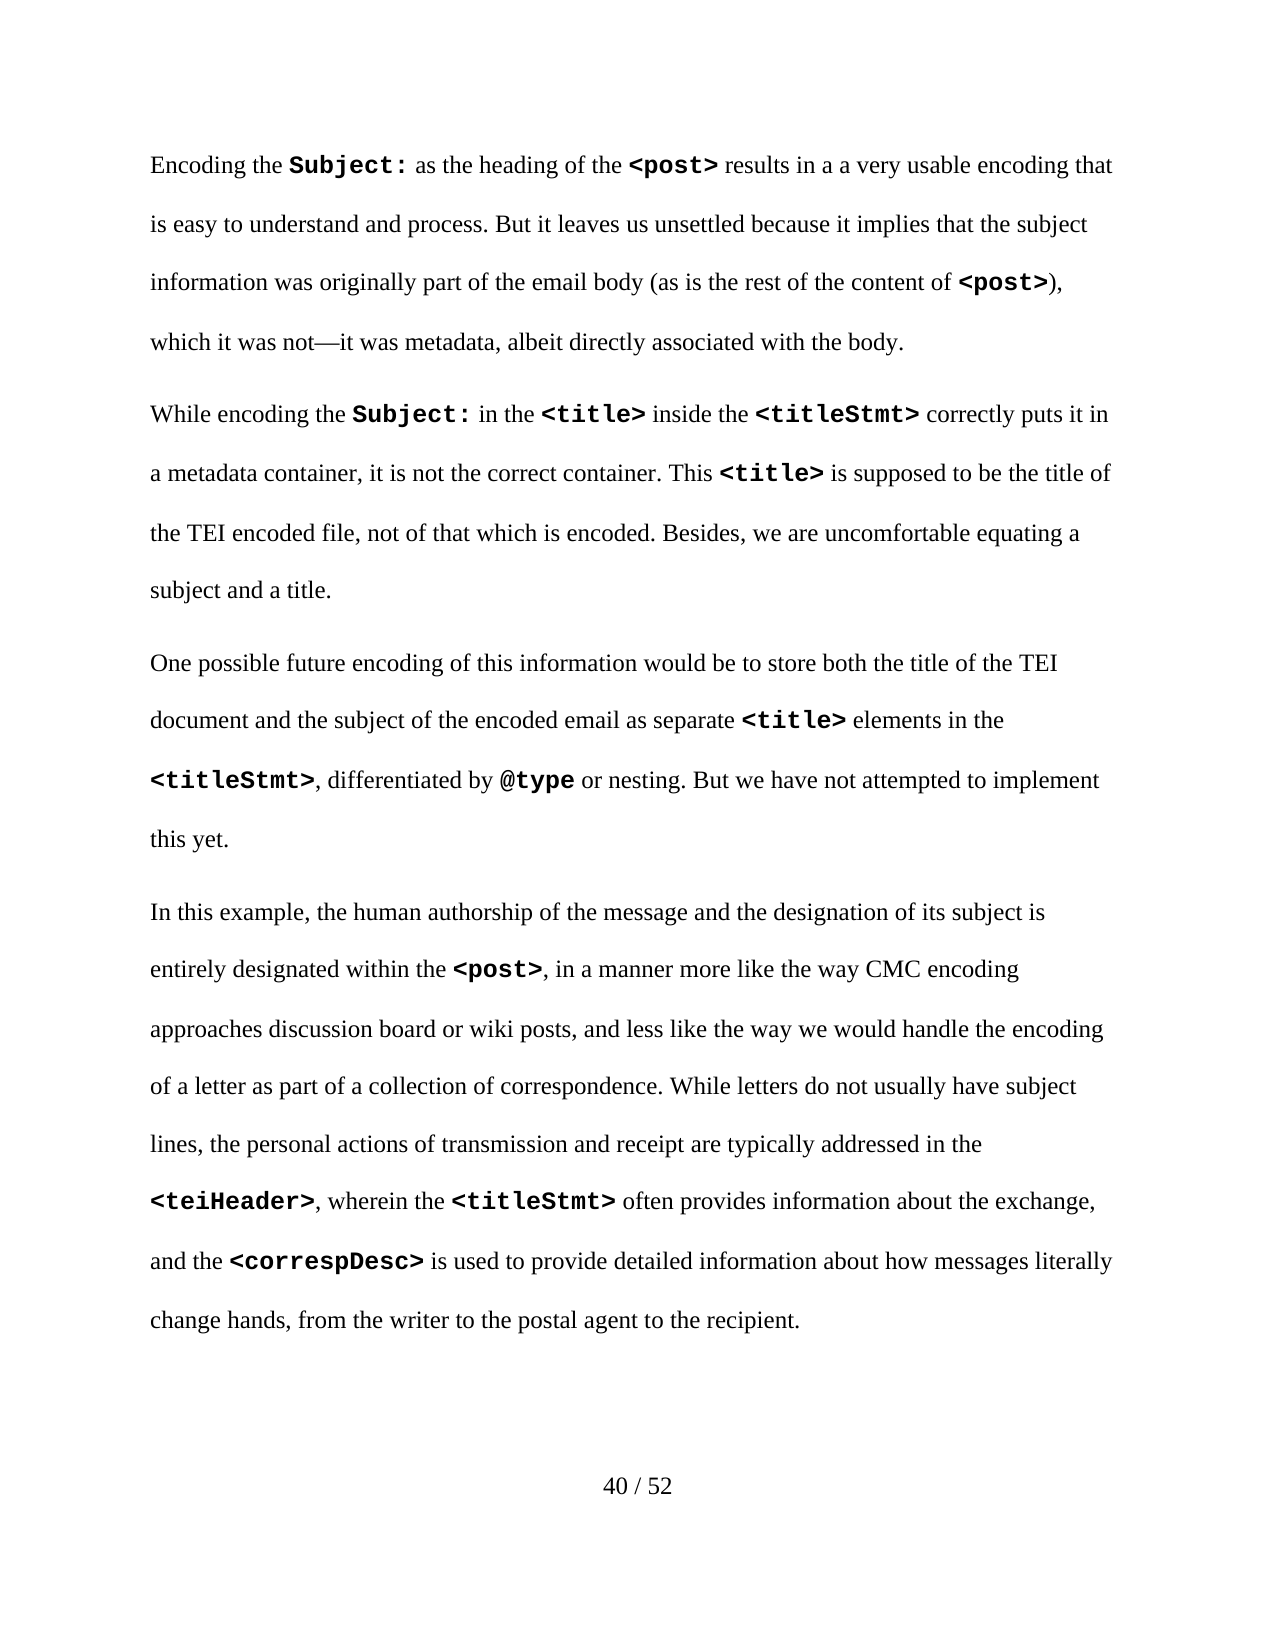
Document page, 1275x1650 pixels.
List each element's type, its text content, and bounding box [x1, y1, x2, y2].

text Encoding the Subject: as the heading of the <post> results in a a very usable encoding that is easy to understand and process. But it leaves us unsettled because it implies that the subject information was originally part of the email body (as is the rest of the content of <post>), which it was not—it was metadata, albeit directly associated with the body. [150, 150, 1125, 355]
text One possible future encoding of this information would be to store both the title of the TEI document and the subject of the encoded email as separate <title> elements in the <titleStmt>, differentiated by @type or nesting. But we have not attempted to implement this yet. [150, 648, 1125, 853]
text In this example, the human authorship of the message and the designation of its subject is entirely designated within the <post>, in a manner more like the way CMC encoding approaches discussion board or wiki posts, and less like the way we would handle the encoding of a letter as part of a collection of correspondence. While letters do not usually have subject lines, the personal actions of transmission and receipt are typically addressed in the <teiHeader>, wherein the <titleStmt> often provides information about the exchange, and the <correspDesc> is used to provide detailed information about how messages literally change hands, from the writer to the postal agent to the recipient. [150, 897, 1125, 1334]
text While encoding the Subject: in the <title> inside the <titleStmt> correctly puts it in a metadata container, it is not the correct container. This <title> is supposed to be the title of the TEI encoded file, not of that which is encoded. Besides, we are uncomfortable equating a subject and a title. [150, 399, 1125, 604]
